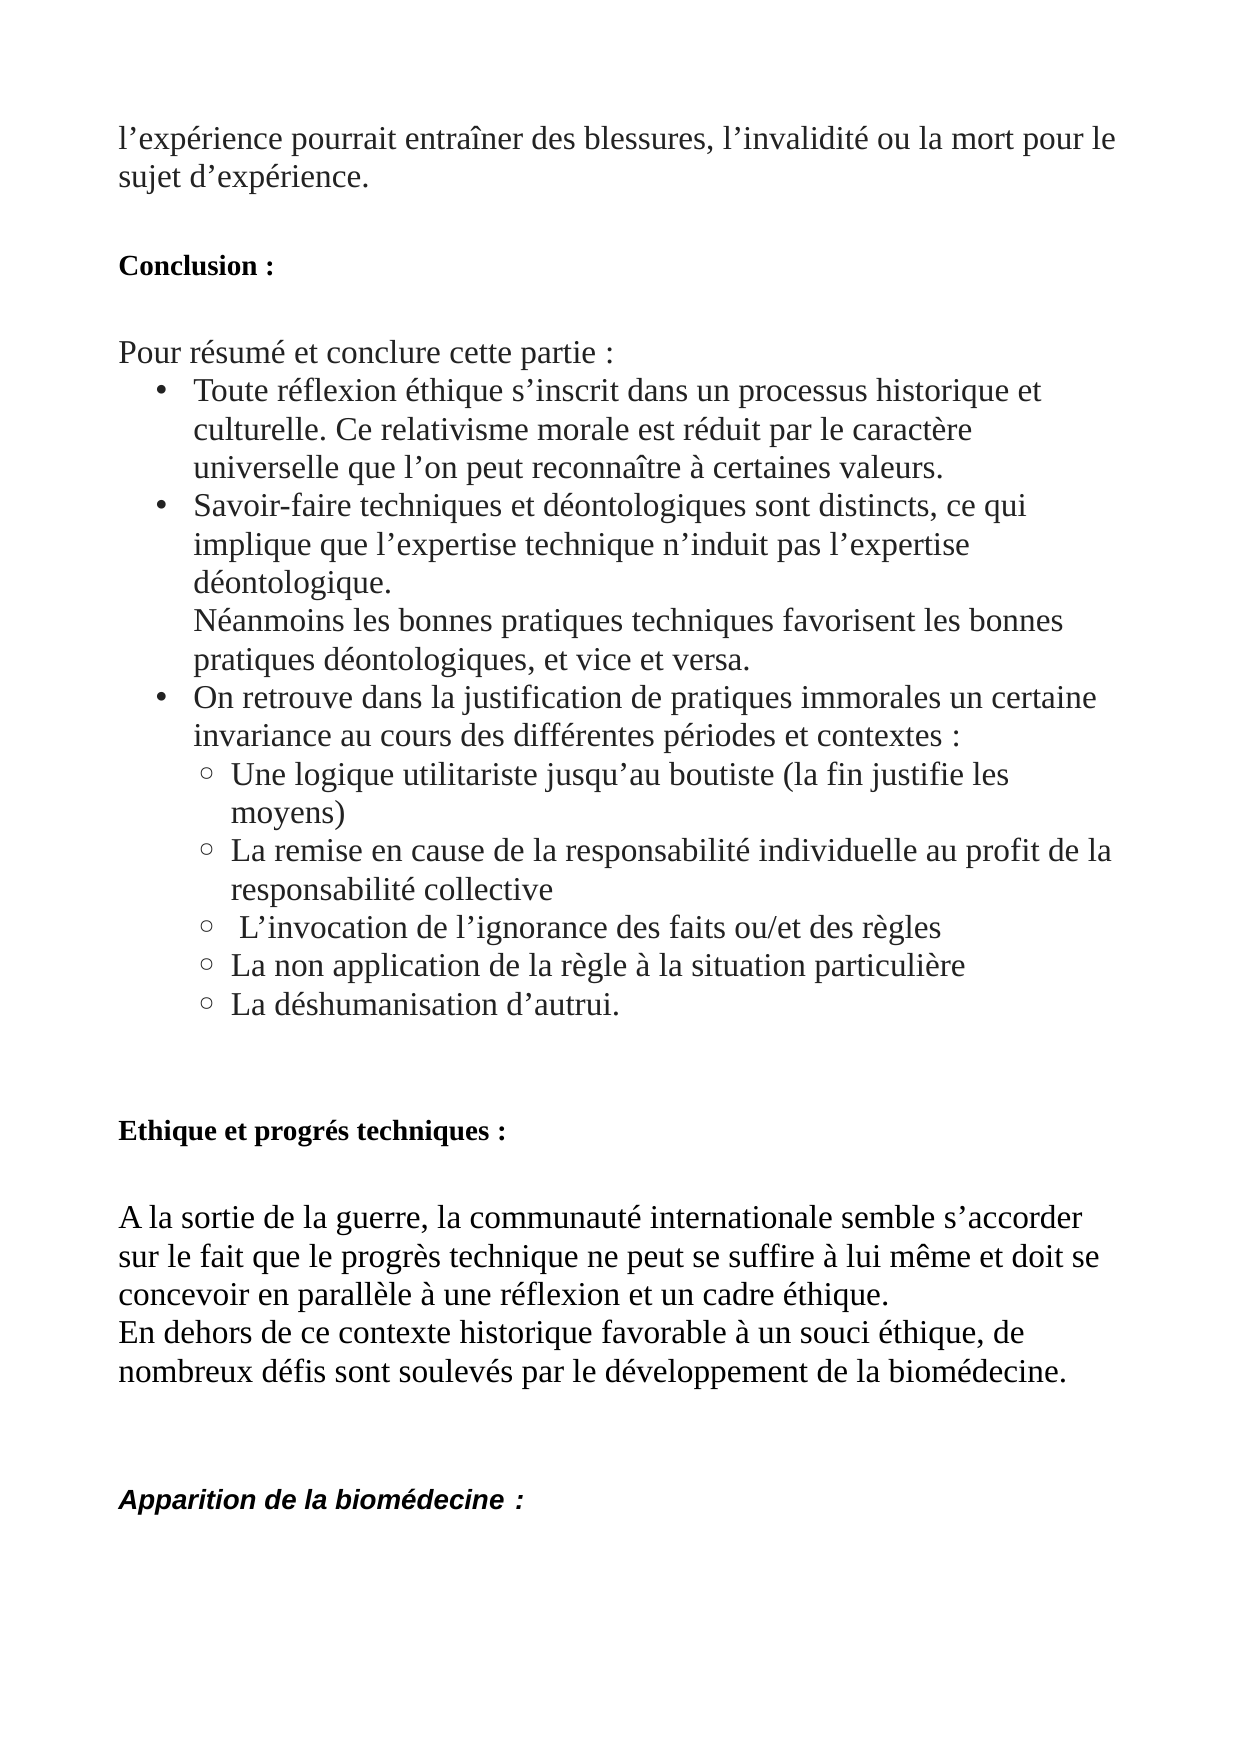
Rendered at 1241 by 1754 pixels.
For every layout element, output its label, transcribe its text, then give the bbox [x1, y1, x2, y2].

list L’invocation de l’ignorance des faits ou/et des règles [193, 907, 1122, 945]
list Toute réflexion éthique s’inscrit dans un processus historique et culturelle. Ce relativisme morale est réduit par le caractère universelle que l’on peut reconnaître à certaines valeurs. [156, 370, 1122, 485]
subtitle Conclusion : [118, 248, 1122, 281]
text A la sortie de la guerre, la communauté internationale semble s’accorder sur le fait que le progrès technique ne peut se suffire à lui même et doit se concevoir en parallèle à une réflexion et un cadre éthique. [118, 1198, 1122, 1313]
list l’expérience pourrait entraîner des blessures, l’invalidité ou la mort pour le sujet d’expérience. [118, 118, 1122, 195]
list On retrouve dans la justification de pratiques immorales un certaine invariance au cours des différentes périodes et contextes : [156, 677, 1122, 754]
text Pour résumé et conclure cette partie : [118, 332, 1122, 370]
subtitle Apparition de la biomédecine : [118, 1483, 1122, 1515]
text En dehors de ce contexte historique favorable à un souci éthique, de nombreux défis sont soulevés par le développement de la biomédecine. [118, 1313, 1122, 1389]
list La remise en cause de la responsabilité individuelle au profit de la responsabilité collective [193, 830, 1122, 907]
list La non application de la règle à la situation particulière [193, 945, 1122, 984]
list Une logique utilitariste jusqu’au boutiste (la fin justifie les moyens) [193, 754, 1122, 830]
list Néanmoins les bonnes pratiques techniques favorisent les bonnes pratiques déontologiques, et vice et versa. [156, 600, 1122, 677]
subtitle Ethique et progrés techniques : [118, 1113, 1122, 1147]
list La déshumanisation d’autrui. [193, 984, 1122, 1022]
list Savoir-faire techniques et déontologiques sont distincts, ce qui implique que l’expertise technique n’induit pas l’expertise déontologique. [156, 485, 1122, 600]
